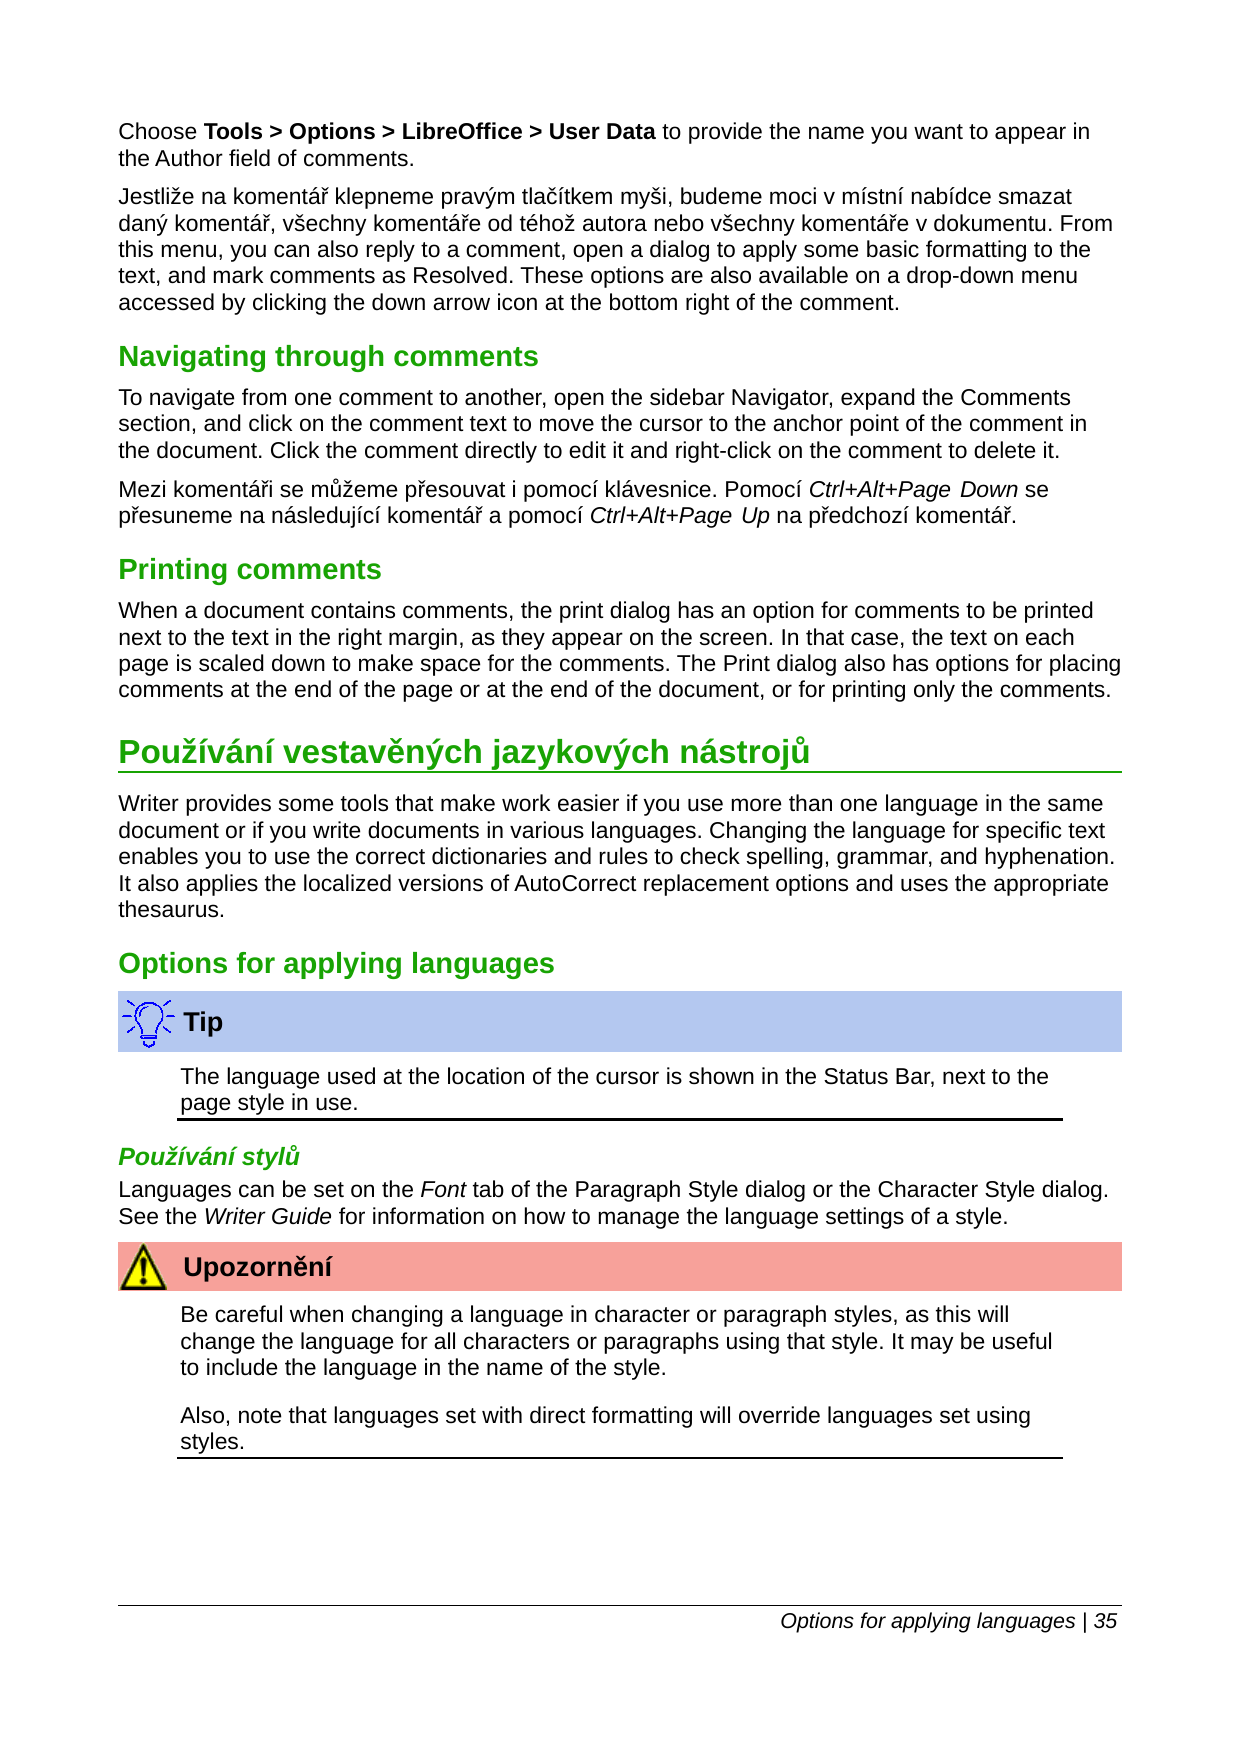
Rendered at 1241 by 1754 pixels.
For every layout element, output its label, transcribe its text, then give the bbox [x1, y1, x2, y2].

subtitle Používání vestavěných jazykových nástrojů [118, 732, 1122, 771]
text To navigate from one comment to another, open the sidebar Navigator, expand the Comments section, and click on the comment text to move the cursor to the anchor point of the comment in the document. Click the comment directly to edit it and right-click on the comment to delete it. [118, 384, 1122, 463]
subtitle Používání stylů [118, 1142, 1122, 1170]
text Mezi komentáři se můžeme přesouvat i pomocí klávesnice. Pomocí Ctrl+Alt+Page Down se přesuneme na následující komentář a pomocí Ctrl+Alt+Page Up na předchozí komentář. [118, 476, 1122, 528]
text Writer provides some tools that make work easier if you use more than one language in the same document or if you write documents in various languages. Changing the language for specific text enables you to use the correct dictionaries and rules to check spelling, grammar, and hyphenation. It also applies the localized versions of AutoCorrect replacement options and uses the appropriate thesaurus. [118, 790, 1122, 922]
text Jestliže na komentář klepneme pravým tlačítkem myši, budeme moci v místní nabídce smazat daný komentář, všechny komentáře od téhož autora nebo všechny komentáře v dokumentu. From this menu, you can also reply to a comment, open a dialog to apply some basic formatting to the text, and mark comments as Resolved. These options are also available on a drop-down menu accessed by clicking the down arrow icon at the bottom right of the comment. [118, 183, 1122, 315]
text Be careful when changing a language in character or paragraph styles, as this will change the language for all characters or paragraphs using that style. It may be useful to include the language in the name of the style. [177, 1298, 1063, 1381]
text Also, note that languages set with direct formatting will override languages set using styles. [177, 1398, 1063, 1457]
picture [119, 1242, 167, 1290]
text When a document contains comments, the print dialog has an option for comments to be printed next to the text in the right margin, as they appear on the screen. In that case, the text on each page is scaled down to make space for the comments. The Print dialog also has options for placing comments at the end of the page or at the end of the document, or for printing only the comments. [118, 597, 1122, 703]
subtitle Printing comments [118, 552, 1122, 586]
subtitle Navigating through comments [118, 339, 1122, 372]
subtitle Options for applying languages [118, 946, 1122, 979]
text Choose Tools > Options > LibreOffice > User Data to provide the name you want to appear in the Author field of comments. [118, 118, 1122, 171]
picture [119, 992, 179, 1052]
subtitle Tip [118, 991, 1122, 1052]
text The language used at the location of the cursor is shown in the Status Bar, next to the page style in use. [177, 1060, 1063, 1118]
text Languages can be set on the Font tab of the Paragraph Style dialog or the Character Style dialog. See the Writer Guide for information on how to manage the language settings of a style. [118, 1176, 1122, 1229]
subtitle Upozornění [118, 1242, 1122, 1291]
